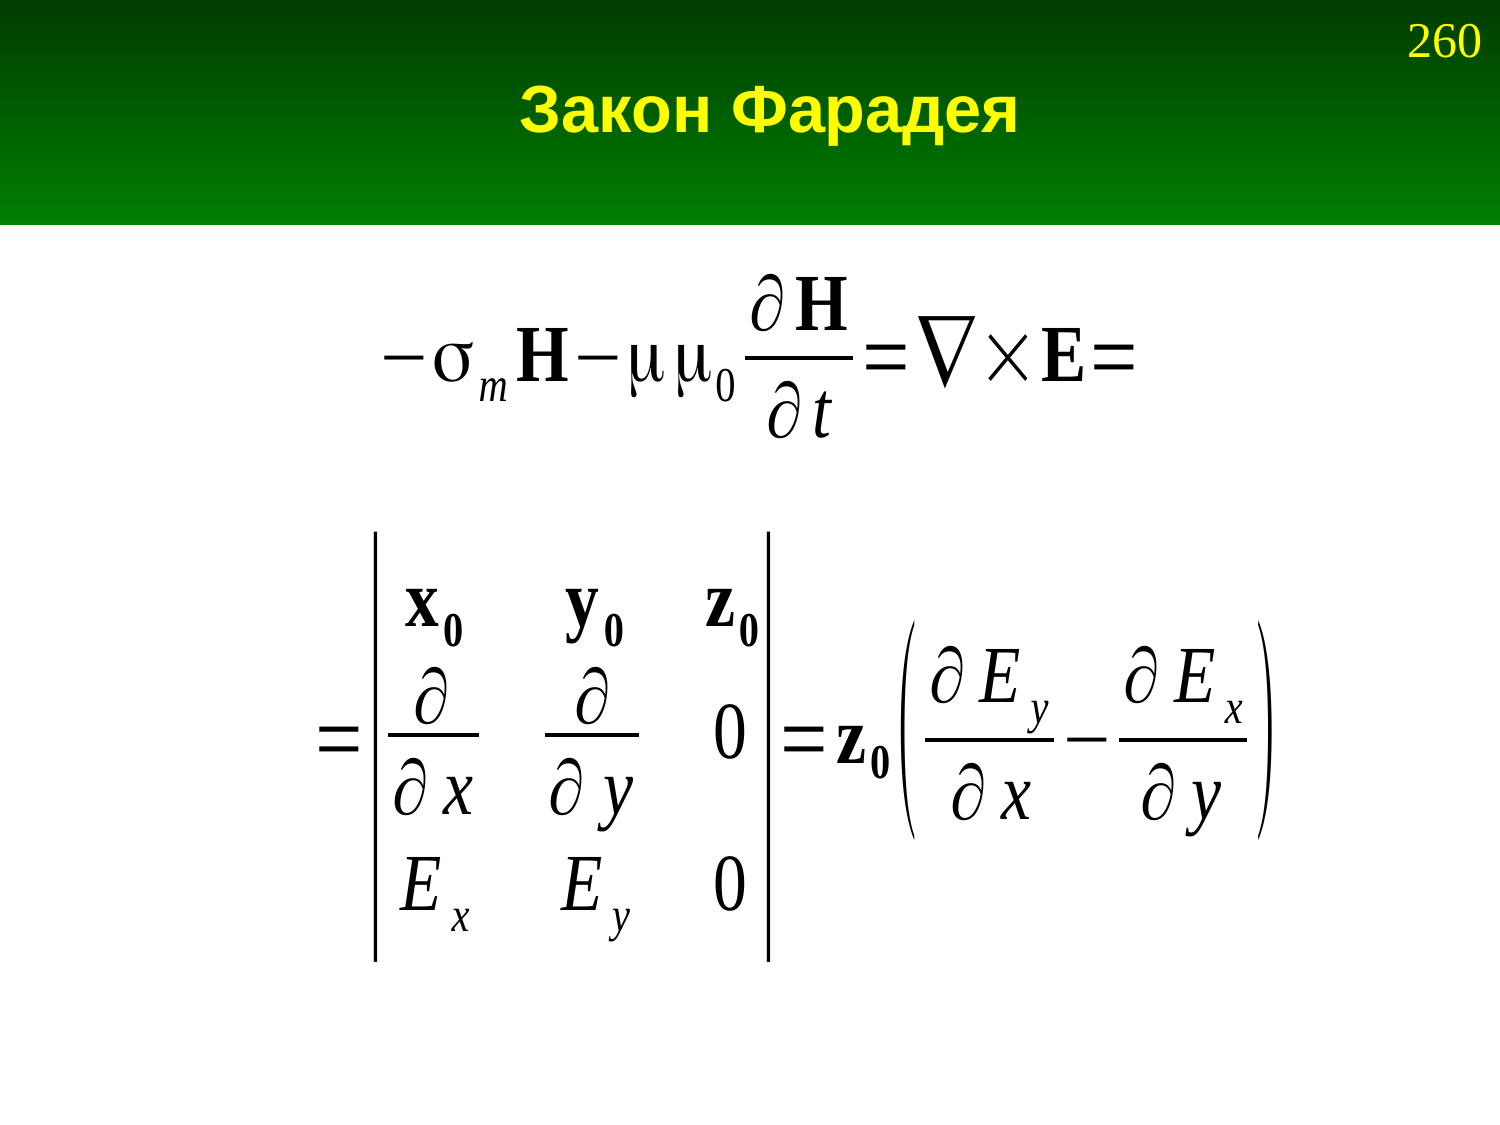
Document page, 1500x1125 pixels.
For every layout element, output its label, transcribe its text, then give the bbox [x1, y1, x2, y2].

chart [295, 525, 1293, 962]
chart [360, 259, 1160, 454]
title Закон Фарадея [100, 2, 1441, 209]
